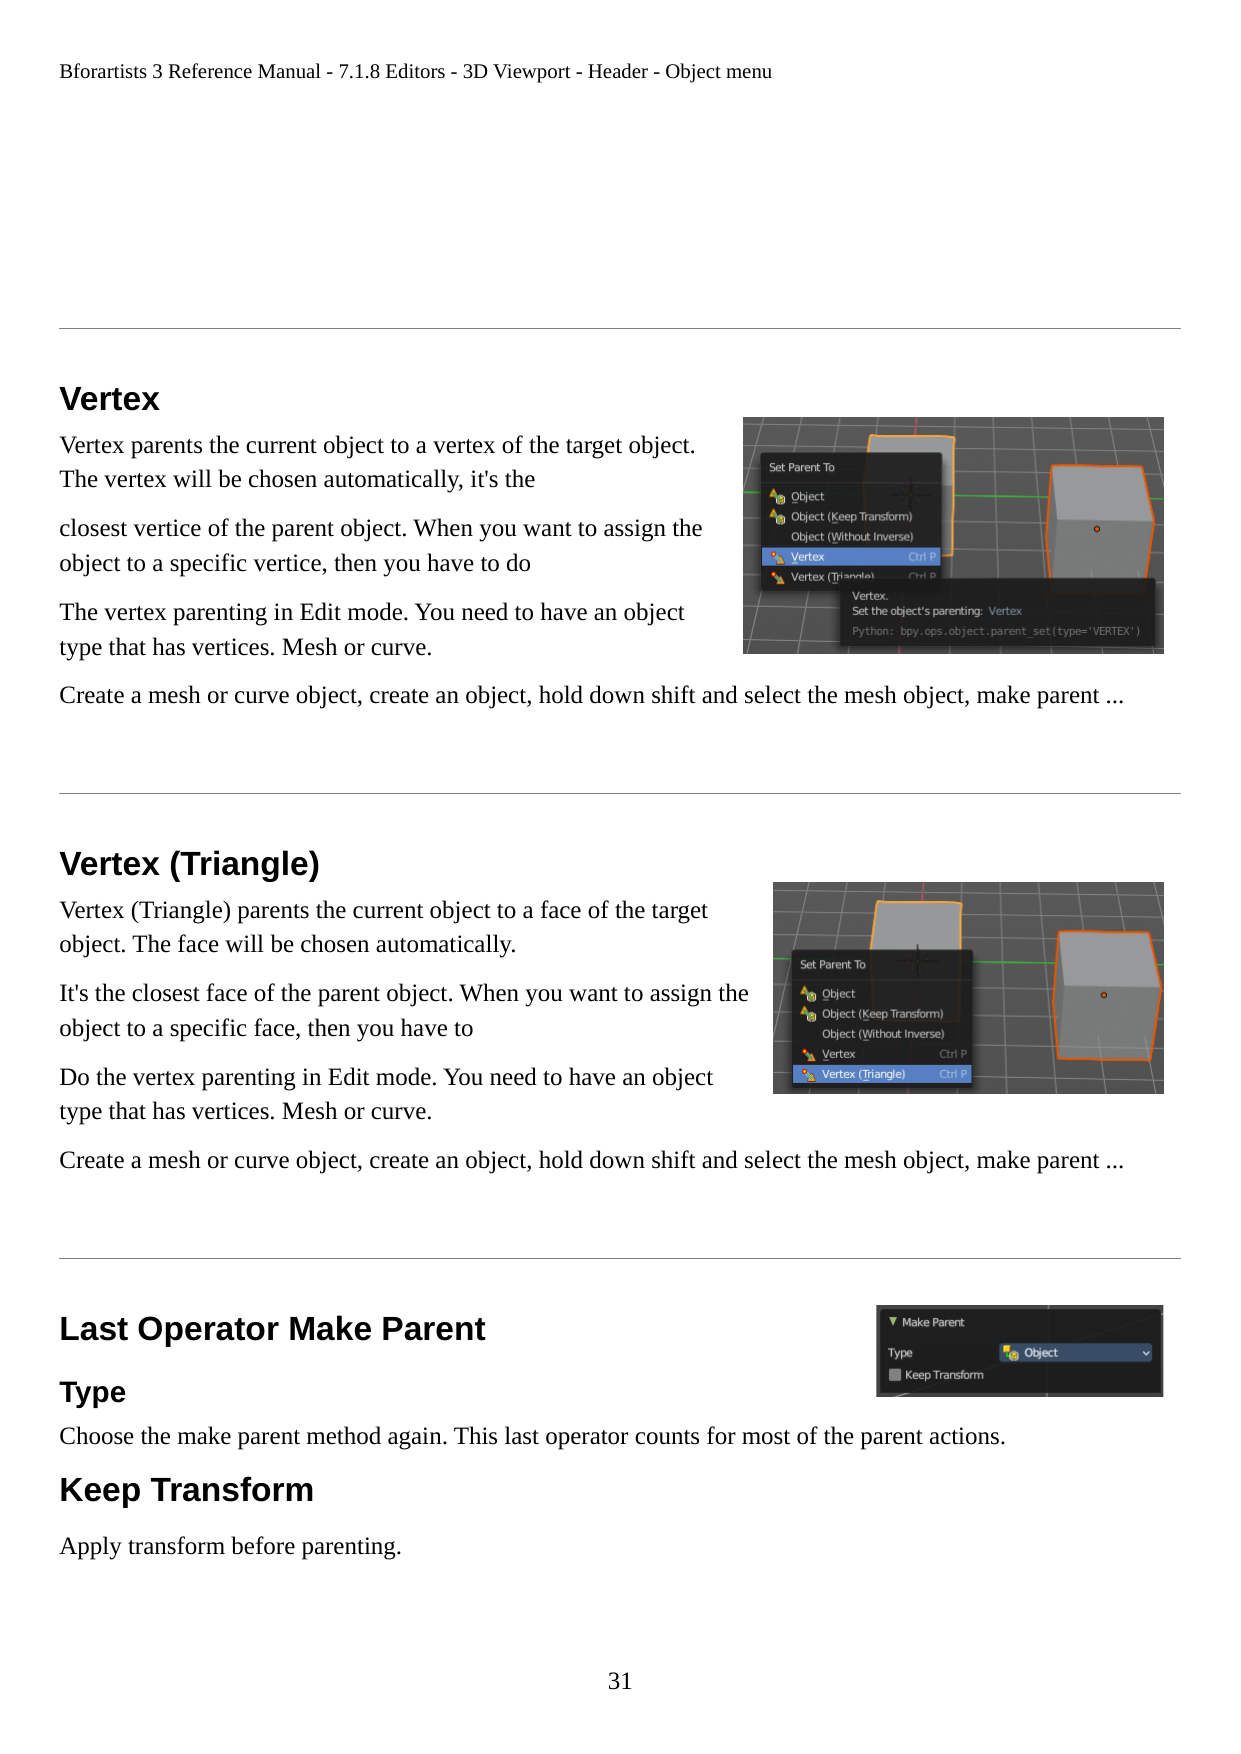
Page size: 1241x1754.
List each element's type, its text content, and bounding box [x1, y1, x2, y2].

text Vertex (Triangle) parents the current object to a face of the target object. The face will be chosen automatically. [59, 895, 773, 958]
text closest vertice of the parent object. When you want to assign the object to a specific vertice, then you have to do [59, 513, 743, 577]
subtitle Last Operator Make Parent [59, 1309, 876, 1347]
picture [743, 417, 1164, 654]
text Choose the make parent method again. This last operator counts for most of the parent actions. [59, 1421, 1181, 1449]
text Apply transform before parenting. [59, 1531, 1181, 1559]
picture [876, 1305, 1164, 1397]
text The vertex parenting in Edit mode. You need to have an object type that has vertices. Mesh or curve. [59, 597, 1181, 660]
picture [773, 882, 1164, 1094]
subtitle Type [59, 1374, 1181, 1408]
subtitle Vertex [59, 379, 1181, 417]
text Create a mesh or curve object, create an object, hold down shift and select the mesh object, make parent ... [59, 1146, 1181, 1174]
text Vertex parents the current object to a vertex of the target object. The vertex will be chosen automatically, it's the [59, 430, 743, 493]
text Create a mesh or curve object, create an object, hold down shift and select the mesh object, make parent ... [59, 681, 1181, 709]
text It's the closest face of the parent object. When you want to assign the object to a specific face, then you have to [59, 978, 773, 1042]
subtitle [1164, 1309, 1181, 1347]
text Keep Transform [59, 1470, 1181, 1508]
text Do the vertex parenting in Edit mode. You need to have an object type that has vertices. Mesh or curve. [59, 1062, 1181, 1125]
subtitle Vertex (Triangle) [59, 844, 1181, 882]
